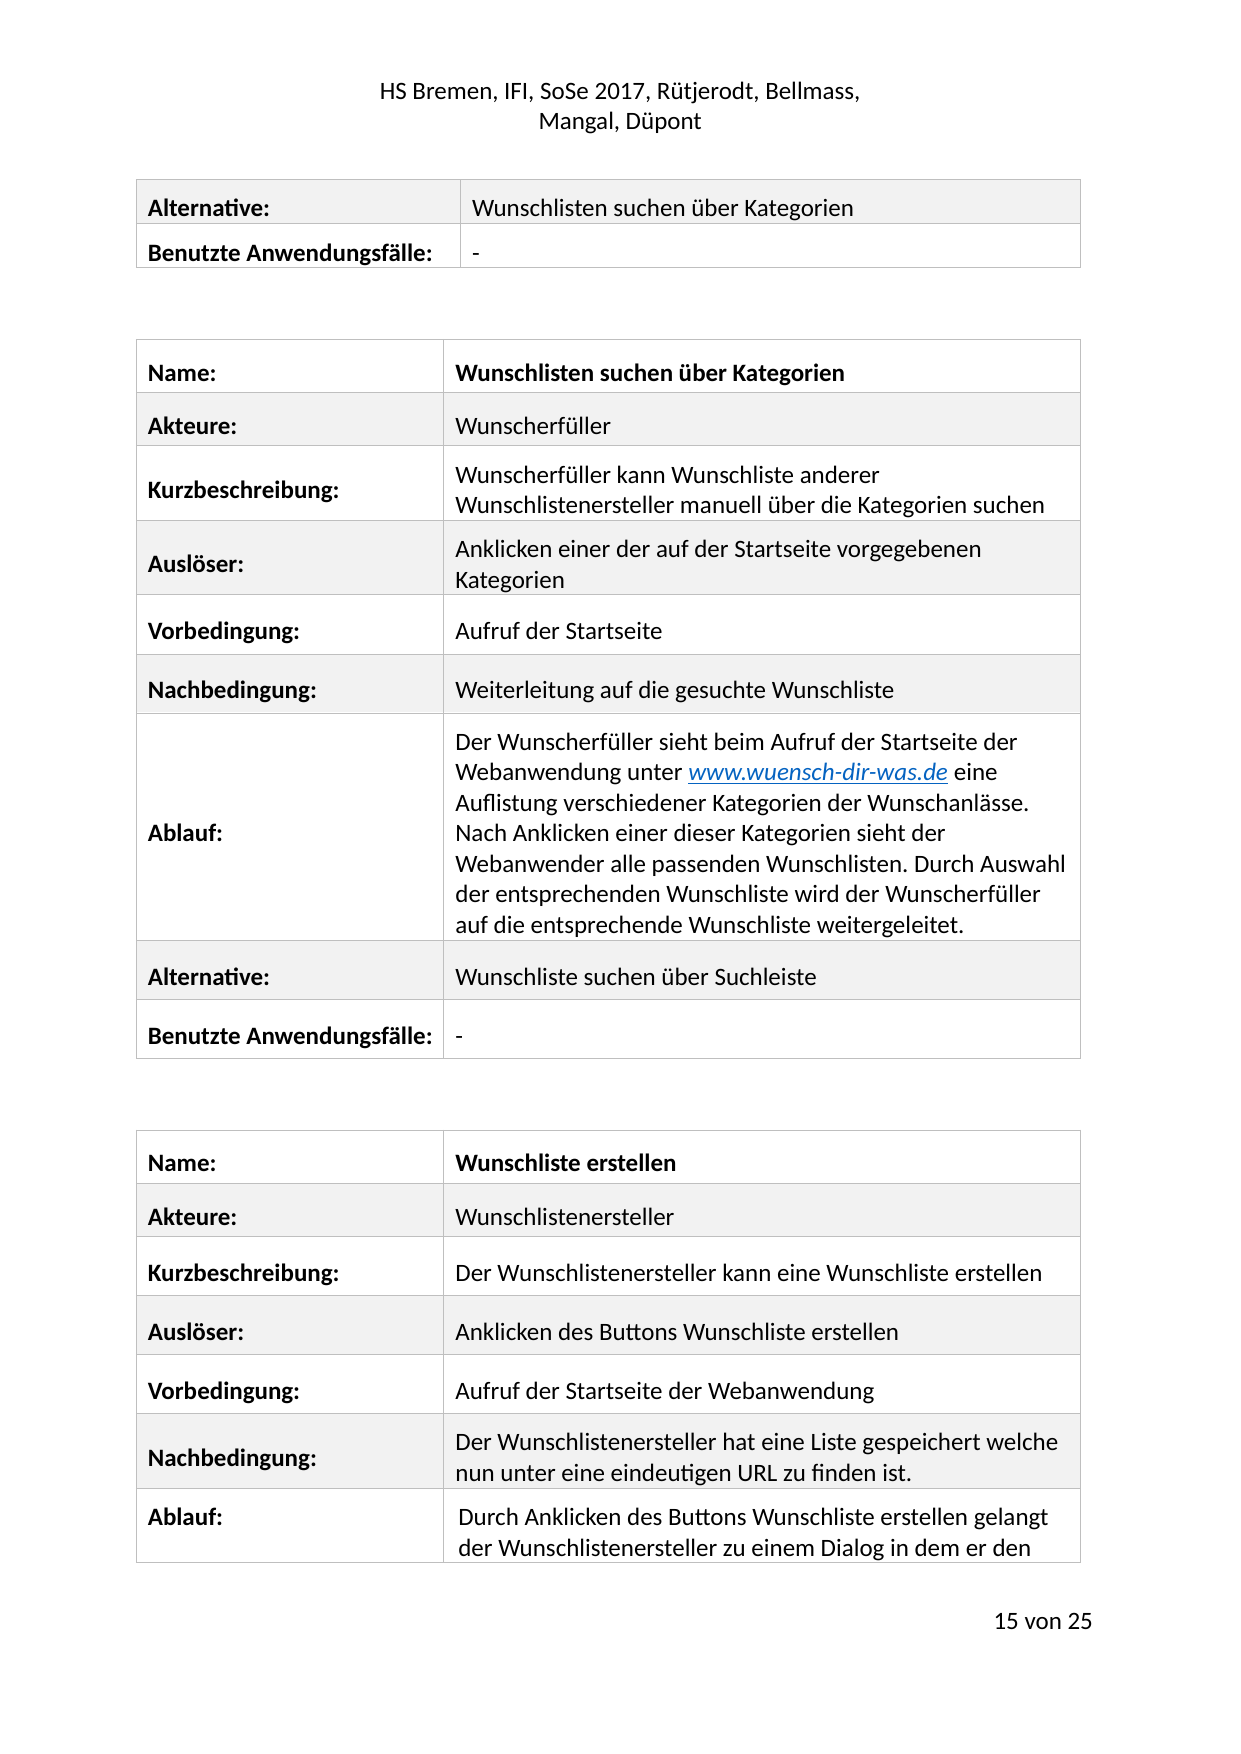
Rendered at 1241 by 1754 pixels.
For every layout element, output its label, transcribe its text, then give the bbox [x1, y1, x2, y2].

table_cell Wunscherfüller kann Wunschliste anderer Wunschlistenersteller manuell über die Kategorien suchen [444, 446, 1080, 520]
table_cell Kurzbeschreibung: [137, 1237, 443, 1295]
table_cell Benutzte Anwendungsfälle: [137, 224, 460, 267]
table_cell Alternative: [137, 941, 443, 999]
table_cell Anklicken einer der auf der Startseite vorgegebenen Kategorien [444, 521, 1080, 594]
table_cell Der Wunschlistenersteller kann eine Wunschliste erstellen [444, 1237, 1080, 1295]
table_cell Ablauf: [137, 1489, 443, 1562]
table_cell - [461, 224, 1080, 267]
table_header Name: [137, 1131, 443, 1183]
table_cell Aufruf der Startseite [444, 595, 1080, 653]
table_cell Anklicken des Buttons Wunschliste erstellen [444, 1296, 1080, 1354]
table_cell Akteure: [137, 393, 443, 445]
table_cell Akteure: [137, 1184, 443, 1236]
table_cell Ablauf: [137, 714, 443, 940]
table_cell Wunschlistenersteller [444, 1184, 1080, 1236]
table_cell Auslöser: [137, 521, 443, 594]
table_cell - [444, 1000, 1080, 1058]
table_cell Auslöser: [137, 1296, 443, 1354]
table_cell Benutzte Anwendungsfälle: [137, 1000, 443, 1058]
table_cell Aufruf der Startseite der Webanwendung [444, 1355, 1080, 1413]
table_header Wunschliste erstellen [444, 1131, 1080, 1183]
table_cell Wunschliste suchen über Suchleiste [444, 941, 1080, 999]
table_cell Wunschlisten suchen über Kategorien [461, 180, 1080, 223]
table_cell Der Wunscherfüller sieht beim Aufruf der Startseite der Webanwendung unter www.wuensch-dir-was.de eine Auflistung verschiedener Kategorien der Wunschanlässe. Nach Anklicken einer dieser Kategorien sieht der Webanwender alle passenden Wunschlisten. Durch Auswahl der entsprechenden Wunschliste wird der Wunscherfüller auf die entsprechende Wunschliste weitergeleitet. [444, 714, 1080, 940]
table_header Wunschlisten suchen über Kategorien [444, 340, 1080, 392]
table_header Name: [137, 340, 443, 392]
table_cell Wunscherfüller [444, 393, 1080, 445]
table_cell Vorbedingung: [137, 595, 443, 653]
table_cell Kurzbeschreibung: [137, 446, 443, 520]
table_cell Durch Anklicken des Buttons Wunschliste erstellen gelangt der Wunschlistenersteller zu einem Dialog in dem er den [444, 1489, 1080, 1562]
table_cell Vorbedingung: [137, 1355, 443, 1413]
table_cell Der Wunschlistenersteller hat eine Liste gespeichert welche nun unter eine eindeutigen URL zu finden ist. [444, 1414, 1080, 1488]
table_cell Alternative: [137, 180, 460, 223]
table_cell Weiterleitung auf die gesuchte Wunschliste [444, 655, 1080, 712]
table_cell Nachbedingung: [137, 655, 443, 712]
table_cell Nachbedingung: [137, 1414, 443, 1488]
